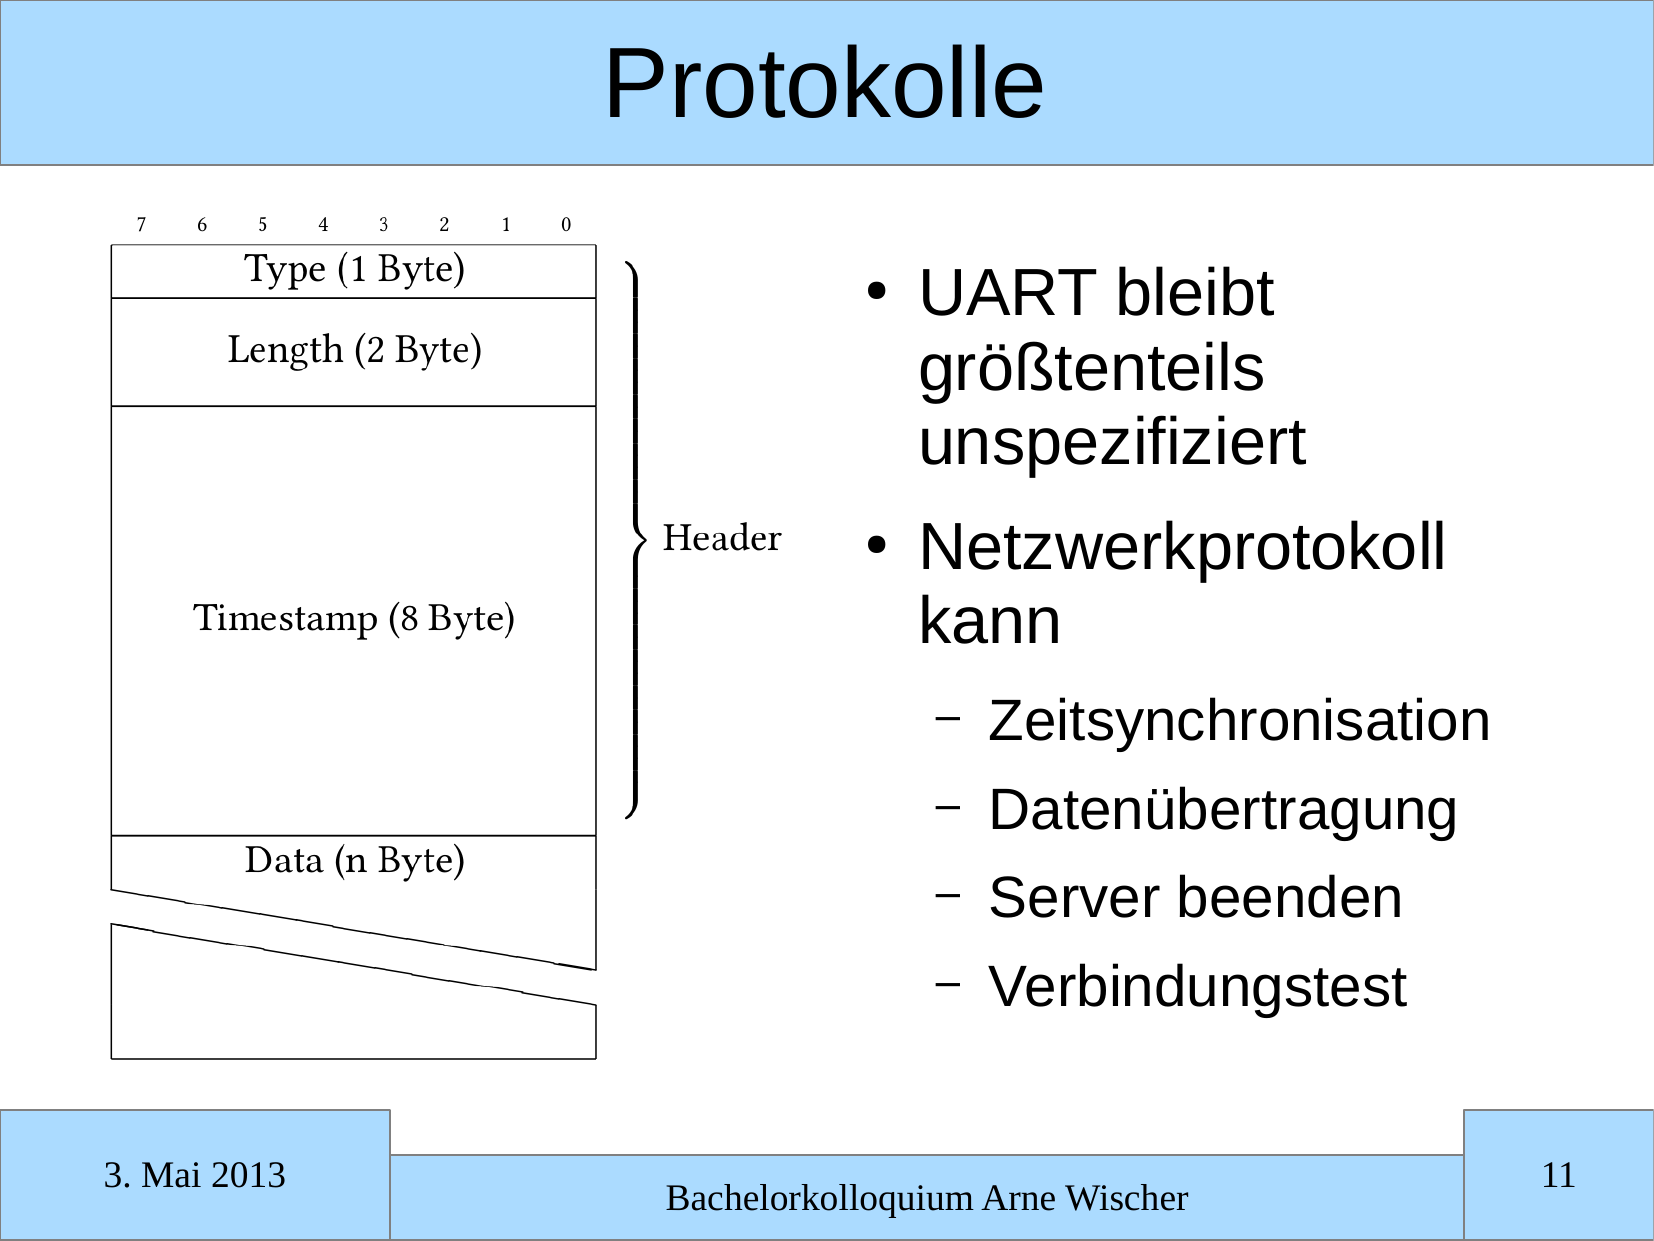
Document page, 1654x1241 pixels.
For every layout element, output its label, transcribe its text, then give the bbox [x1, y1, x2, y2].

picture [96, 204, 798, 1069]
title Protokolle [0, 0, 1651, 166]
list UART bleibt größtenteils unspezifiziert Netzwerkprotokoll kann Zeitsynchronisation Datenübertragung Server beenden Verbindungstest [847, 204, 1576, 1069]
